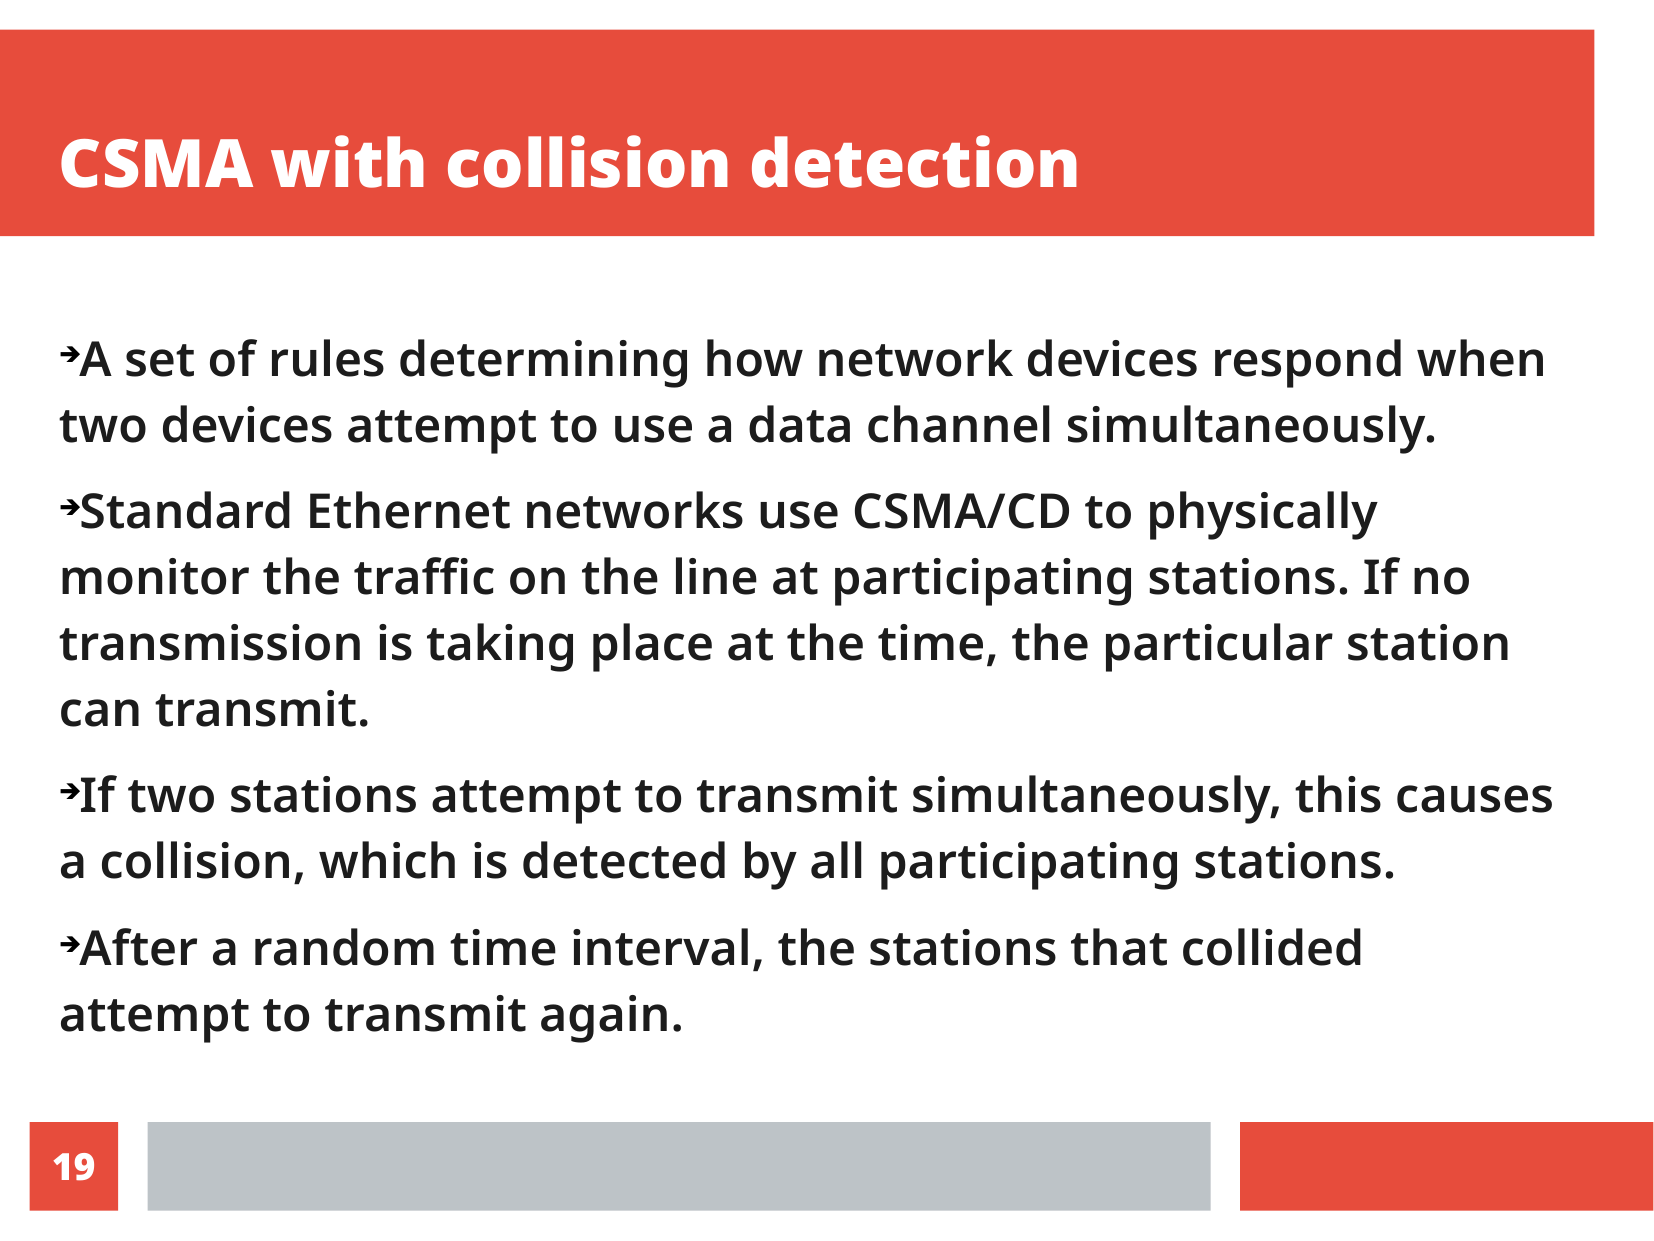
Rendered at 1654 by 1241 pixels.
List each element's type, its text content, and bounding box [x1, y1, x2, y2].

list A set of rules determining how network devices respond when two devices attempt to use a data channel simultaneously. Standard Ethernet networks use CSMA/CD to physically monitor the traffic on the line at participating stations. If no transmission is taking place at the time, the particular station can transmit. If two stations attempt to transmit simultaneously, this causes a collision, which is detected by all participating stations. After a random time interval, the stations that collided attempt to transmit again. [59, 324, 1565, 1093]
title CSMA with collision detection [59, 59, 1595, 207]
